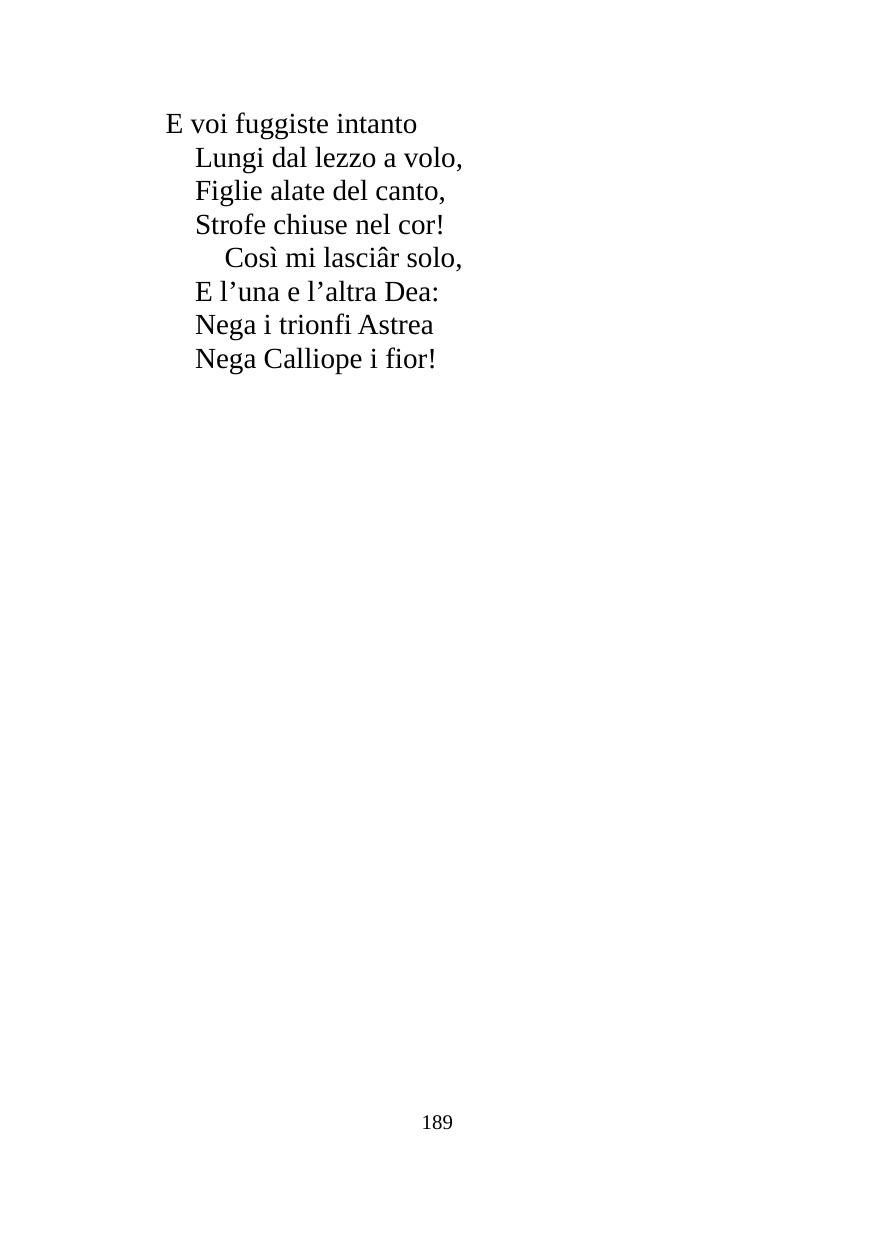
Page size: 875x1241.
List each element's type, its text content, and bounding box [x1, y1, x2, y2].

text Così mi lasciâr solo, E l’una e l’altra Dea: Nega i trionfi Astrea Nega Calliope i fior! [195, 240, 768, 374]
text E voi fuggiste intanto Lungi dal lezzo a volo, Figlie alate del canto, Strofe chiuse nel cor! [165, 106, 768, 240]
